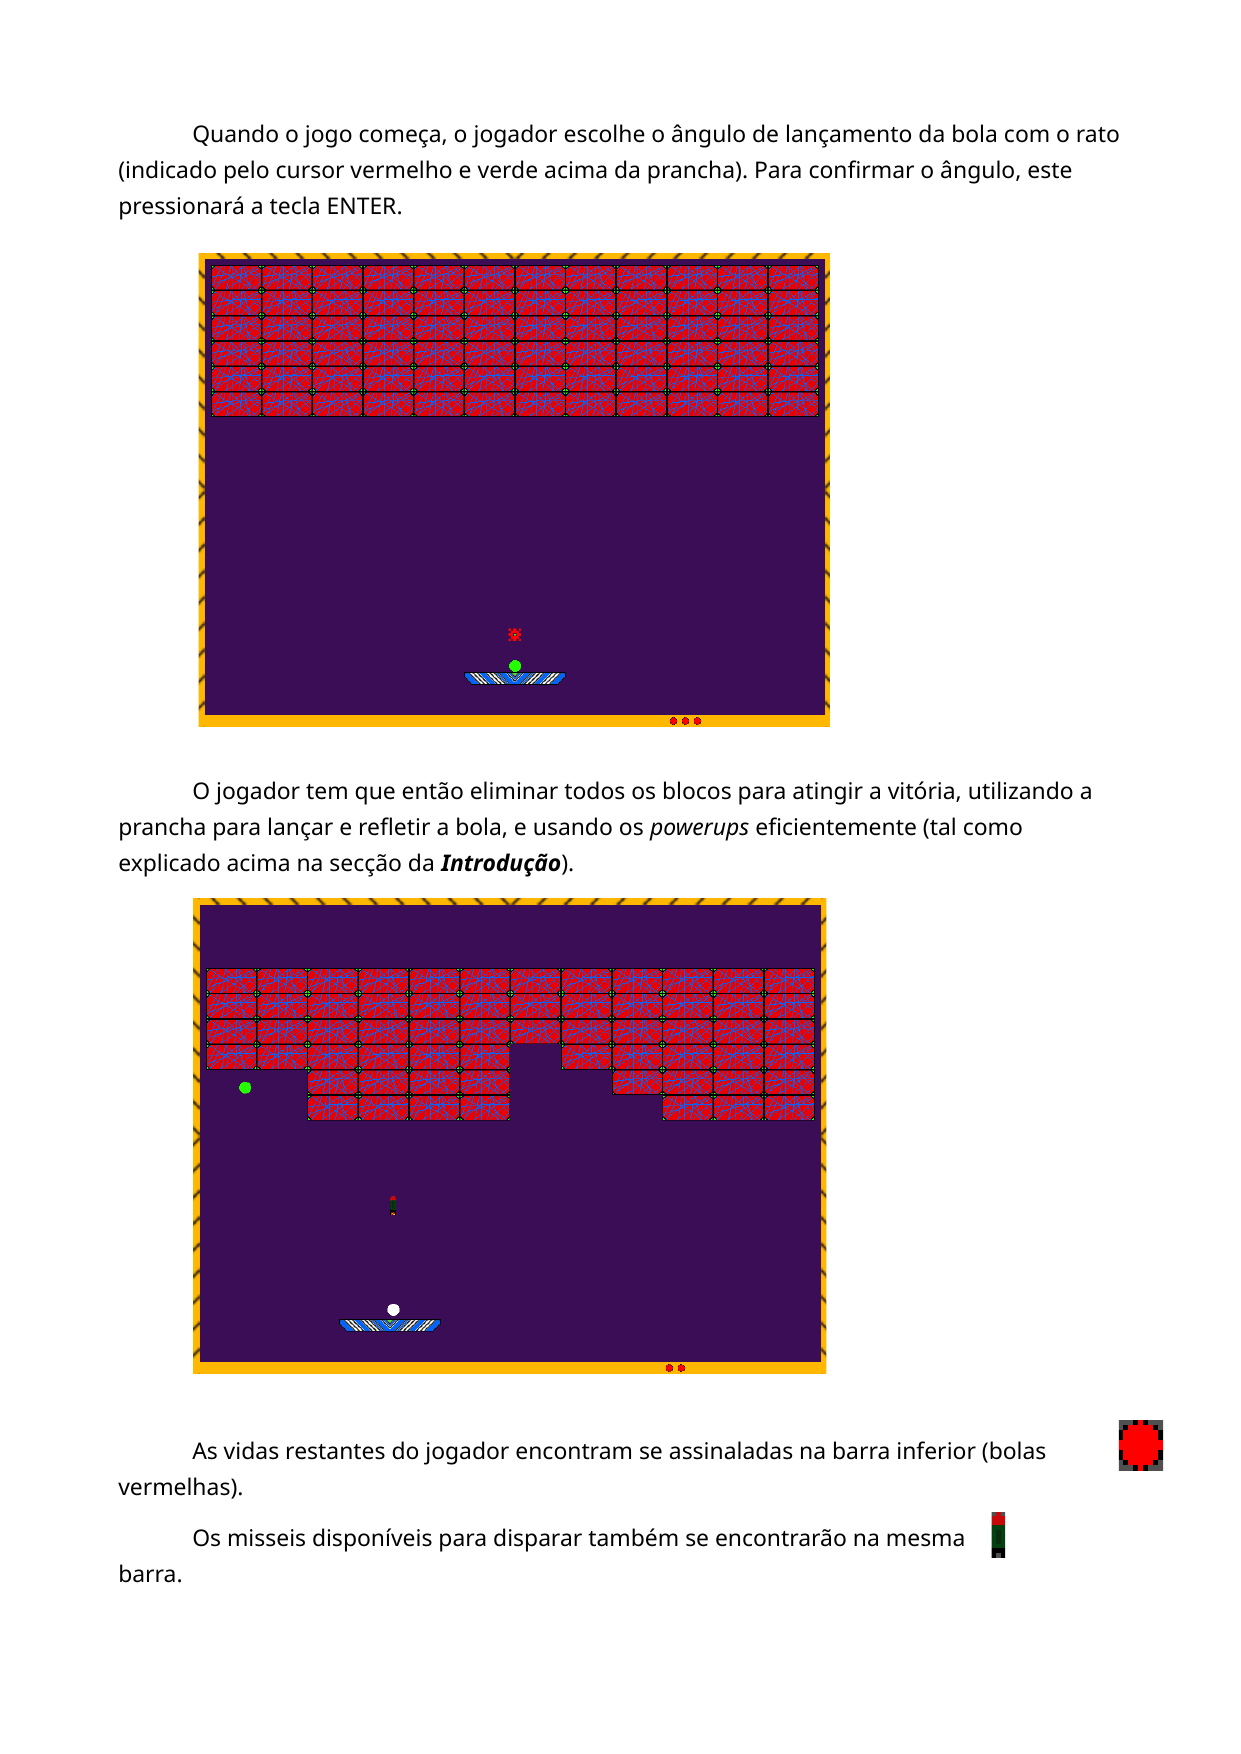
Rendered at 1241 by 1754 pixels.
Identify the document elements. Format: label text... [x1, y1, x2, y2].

text Quando o jogo começa, o jogador escolhe o ângulo de lançamento da bola com o rato (indicado pelo cursor vermelho e verde acima da prancha). Para confirmar o ângulo, este pressionará a tecla ENTER. [118, 118, 1122, 221]
picture [193, 898, 827, 1374]
text As vidas restantes do jogador encontram se assinaladas na barra inferior (bolas vermelhas). [118, 1435, 1122, 1502]
picture [198, 253, 830, 727]
text Os misseis disponíveis para disparar também se encontrarão na mesma barra. [118, 1522, 1122, 1589]
text O jogador tem que então eliminar todos os blocos para atingir a vitória, utilizando a prancha para lançar e refletir a bola, e usando os powerups eficientemente (tal como explicado acima na secção da Introdução). [118, 775, 1122, 878]
picture [1118, 1420, 1164, 1471]
picture [991, 1512, 1005, 1558]
